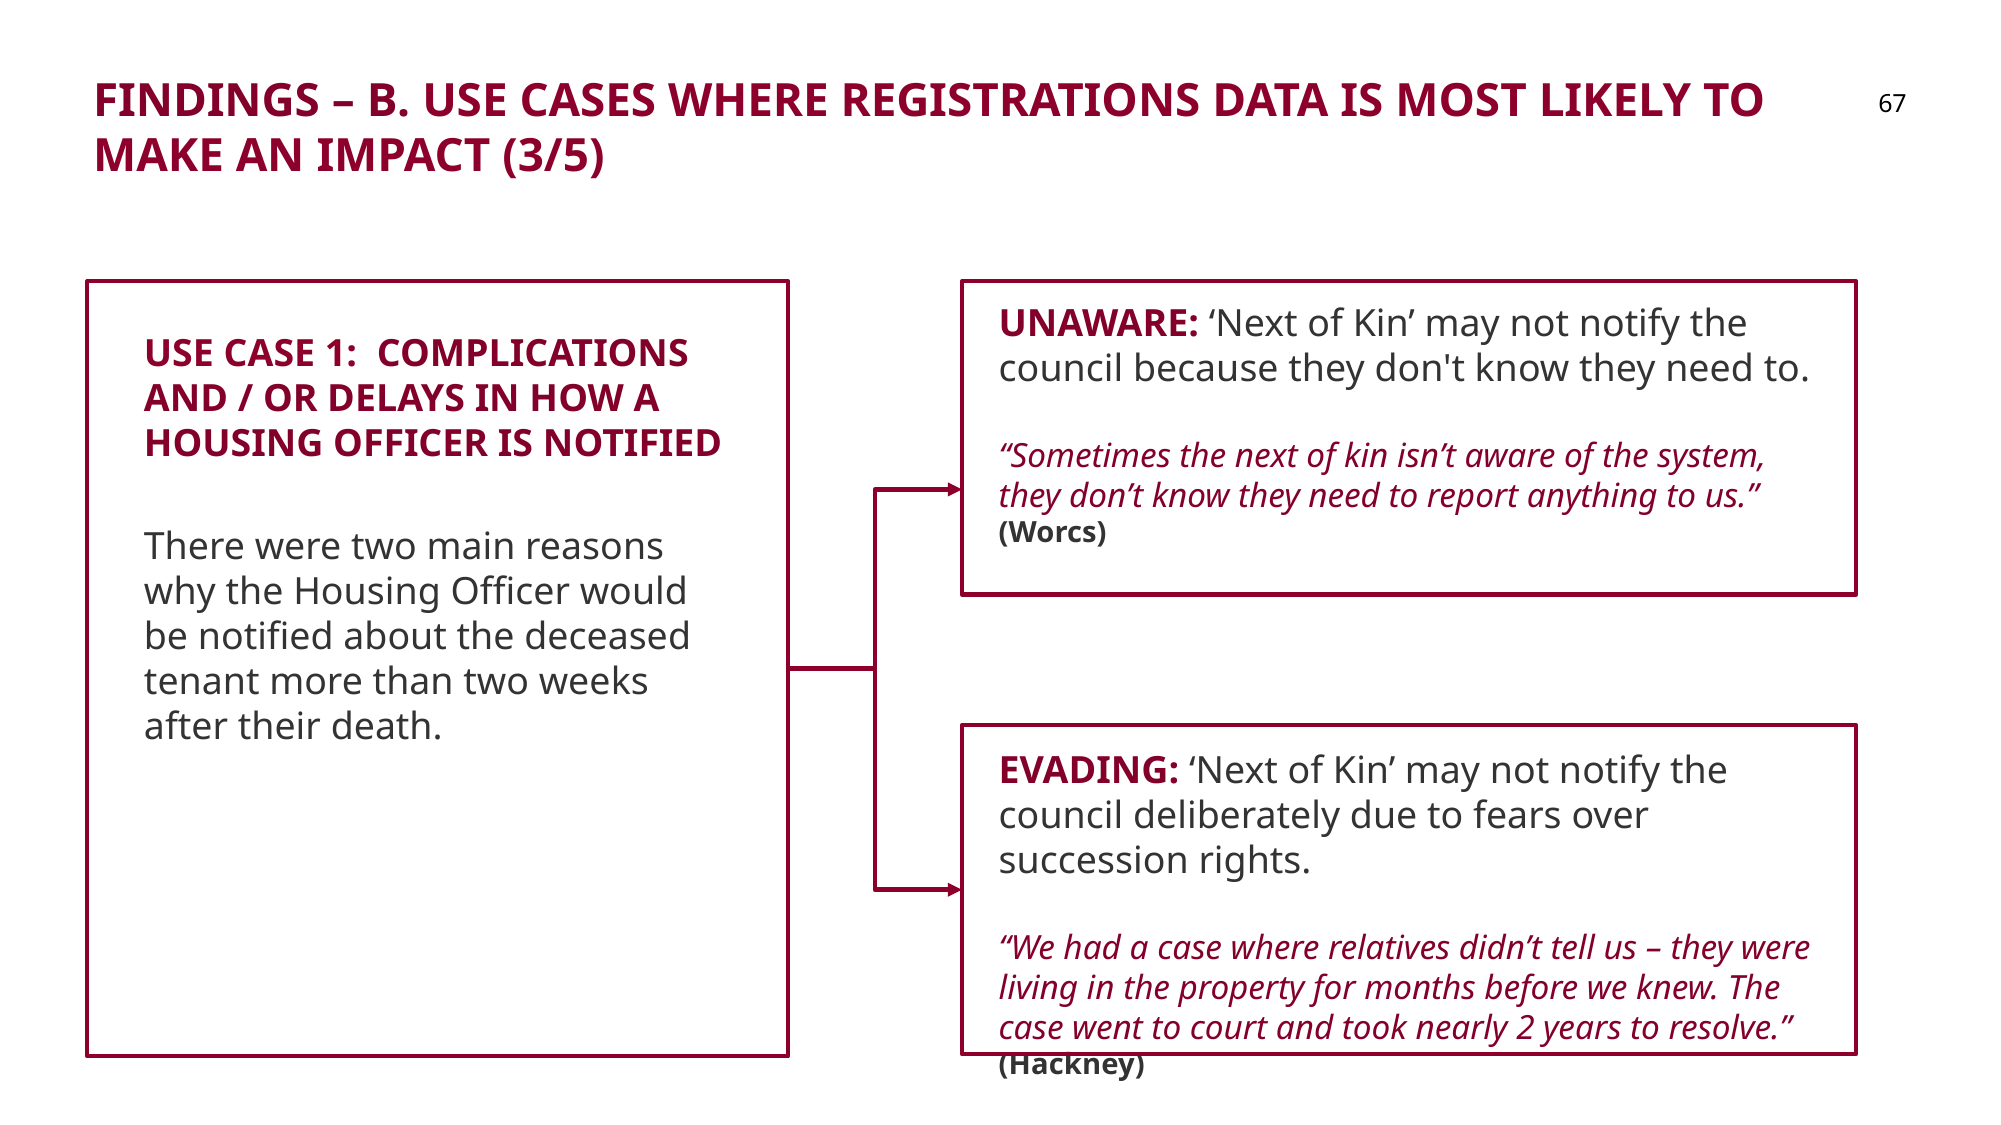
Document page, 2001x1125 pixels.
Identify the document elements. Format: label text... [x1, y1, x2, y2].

title FINDINGS – B. USE CASES WHERE REGISTRATIONS DATA IS MOST LIKELY TO MAKE AN IMPACT (3/5) [93, 70, 1809, 215]
slide_number [1850, 87, 1907, 148]
text_box EVADING: ‘Next of Kin’ may not notify the council deliberately due to fears over succession rights. “We had a case where relatives didn’t tell us – they were living in the property for months before we knew. The case went to court and took nearly 2 years to resolve.” (Hackney) [983, 738, 1835, 1052]
text_box UNAWARE: ‘Next of Kin’ may not notify the council because they don't know they need to. “Sometimes the next of kin isn’t aware of the system, they don’t know they need to report anything to us.” (Worcs) [983, 291, 1835, 509]
text_box USE CASE 1: COMPLICATIONS AND / OR DELAYS IN HOW A HOUSING OFFICER IS NOTIFIED There were two main reasons why the Housing Officer would be notified about the deceased tenant more than two weeks after their death. [143, 329, 732, 1009]
text_box EVADING: ‘Next of Kin’ may not notify the council deliberately due to fears over succession rights. “We had a case where relatives didn’t tell us – they were living in the property for months before we knew. The case went to court and took nearly 2 years to resolve.” (Hackney) [983, 1056, 1835, 1125]
